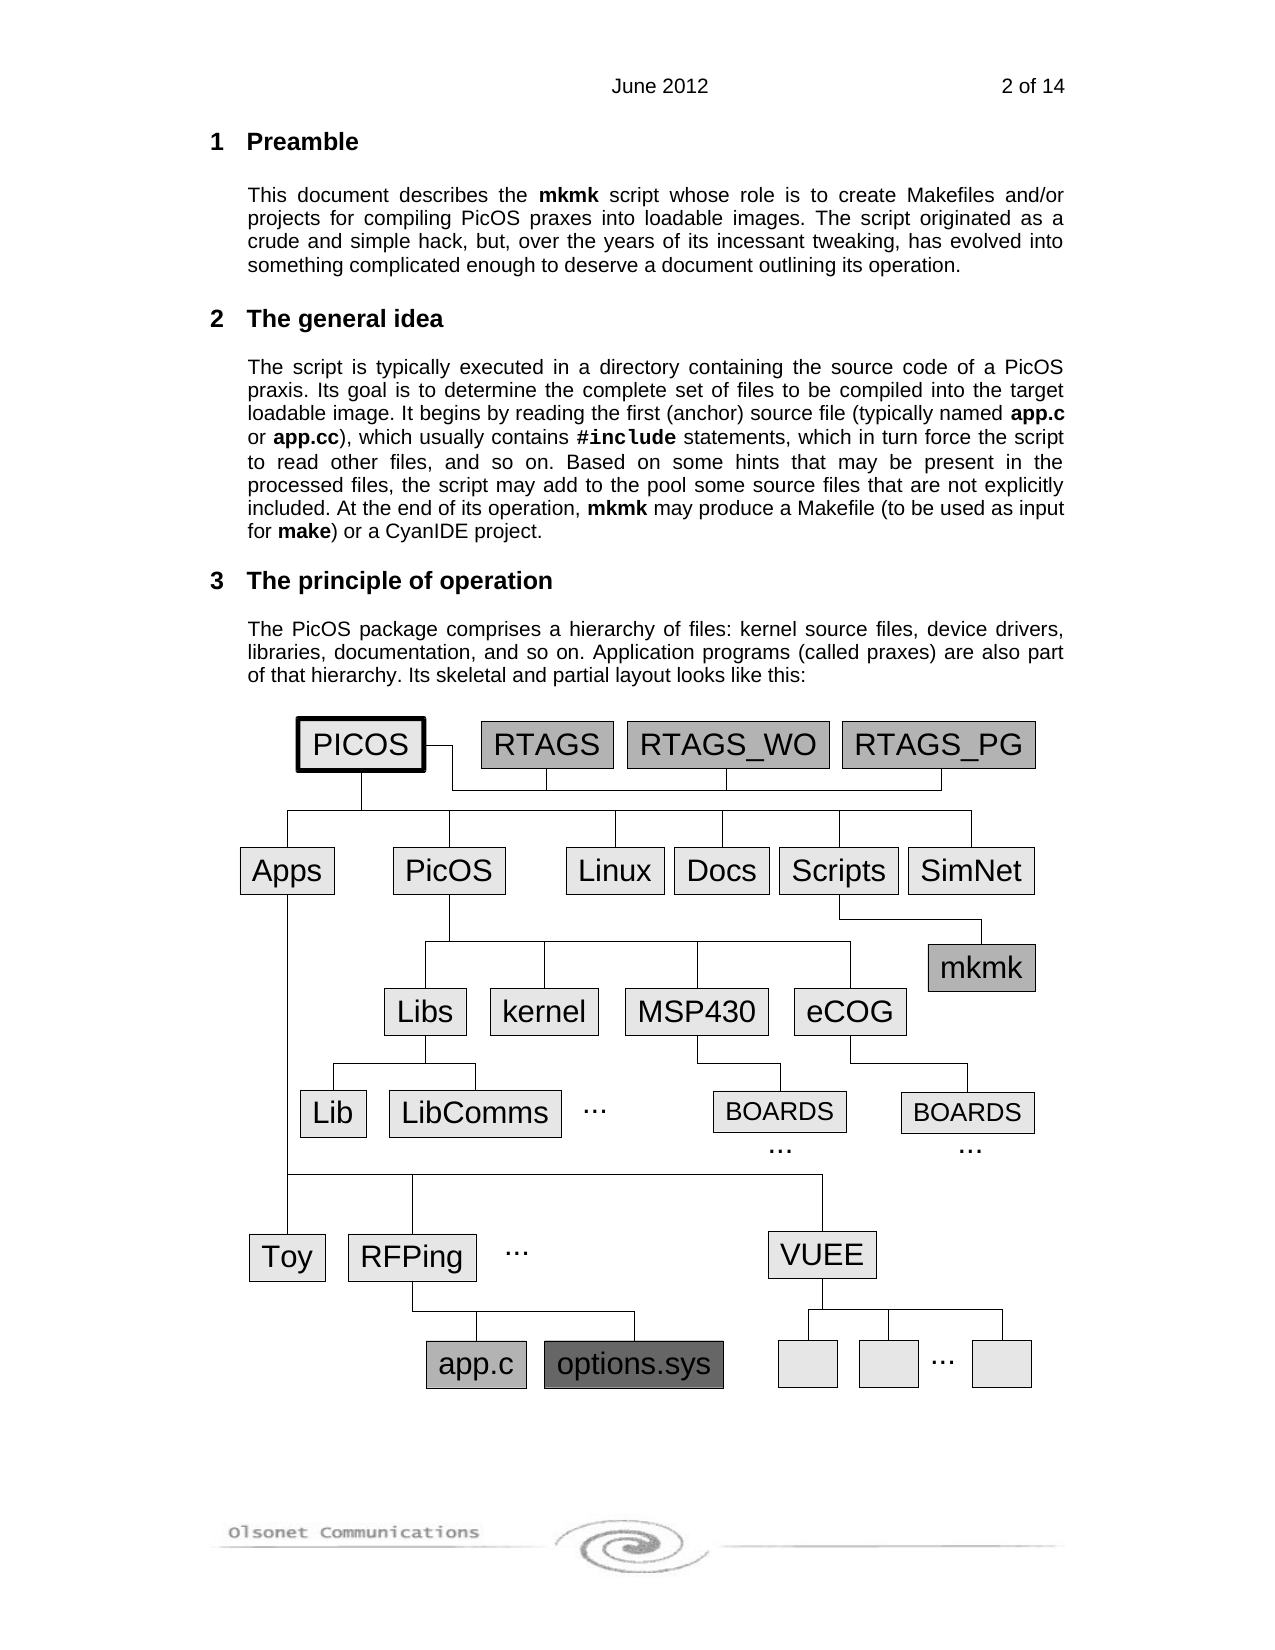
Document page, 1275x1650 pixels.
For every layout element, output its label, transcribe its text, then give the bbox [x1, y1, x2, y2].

picture [210, 1504, 1065, 1596]
text This document describes the mkmk script whose role is to create Makefiles and/or projects for compiling PicOS praxes into loadable images. The script originated as a crude and simple hack, but, over the years of its incessant tweaking, has evolved into something complicated enough to deserve a document outlining its operation. [247, 183, 1065, 276]
subtitle Preamble [210, 128, 1065, 156]
subtitle The general idea [210, 304, 1065, 332]
text The script is typically executed in a directory containing the source code of a PicOS praxis. Its goal is to determine the complete set of files to be compiled into the target loadable image. It begins by reading the first (anchor) source file (typically named app.c or app.cc), which usually contains #include statements, which in turn force the script to read other files, and so on. Based on some hints that may be present in the processed files, the script may add to the pool some source files that are not explicitly included. At the end of its operation, mkmk may produce a Makefile (to be used as input for make) or a CyanIDE project. [247, 356, 1065, 543]
subtitle The principle of operation [210, 566, 1065, 594]
text The PicOS package comprises a hierarchy of files: kernel source files, device drivers, libraries, documentation, and so on. Application programs (called praxes) are also part of that hierarchy. Its skeletal and partial layout looks like this: [247, 618, 1065, 687]
